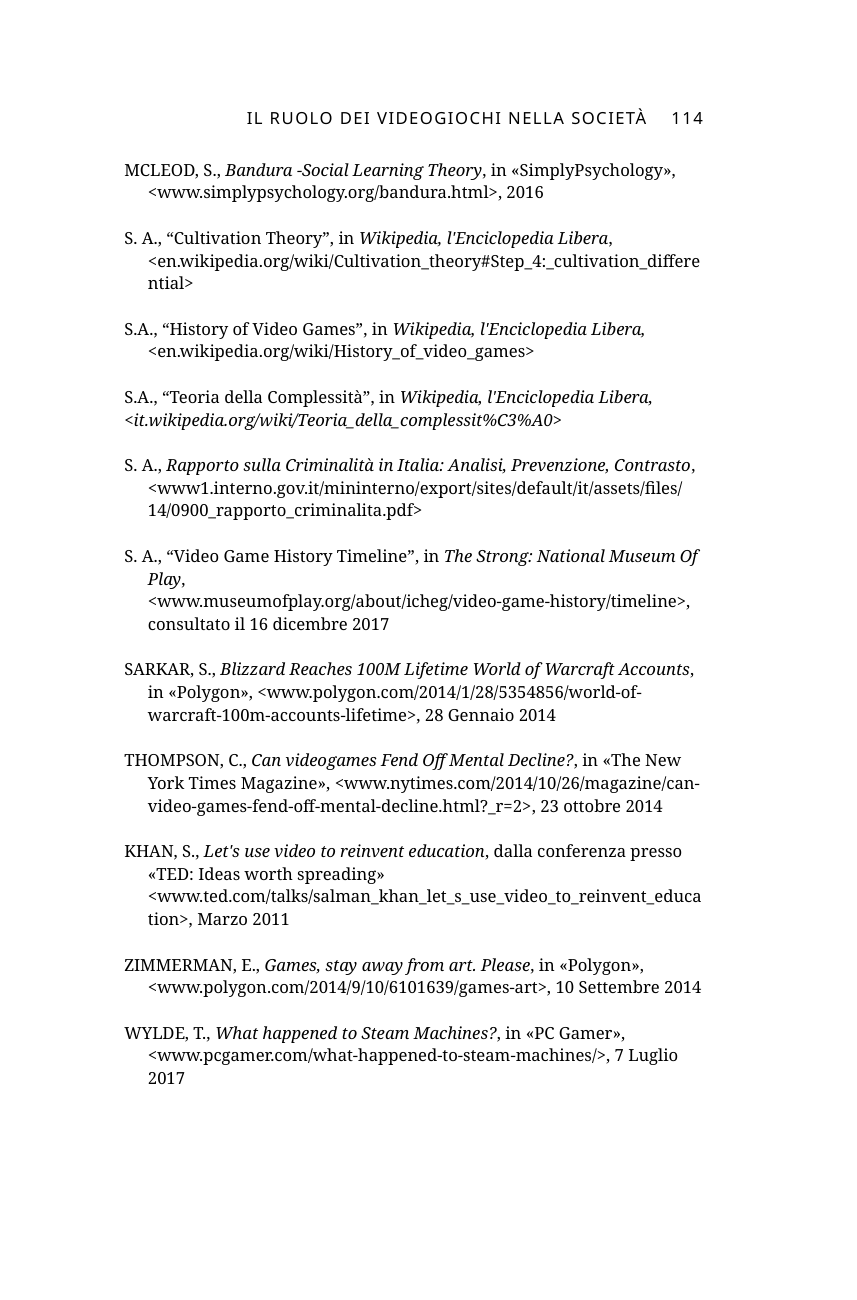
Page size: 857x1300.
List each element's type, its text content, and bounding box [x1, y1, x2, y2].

text S.A., “Teoria della Complessità”, in Wikipedia, l'Enciclopedia Libera, <it.wikipedia.org/wiki/Teoria_della_complessit%C3%A0> [124, 386, 703, 431]
text SARKAR, S., Blizzard Reaches 100M Lifetime World of Warcraft Accounts, in «Polygon», <www.polygon.com/2014/1/28/5354856/world-of-warcraft-100m-accounts-lifetime>, 28 Gennaio 2014 [124, 658, 703, 726]
text KHAN, S., Let's use video to reinvent education, dalla conferenza presso «TED: Ideas worth spreading» <www.ted.com/talks/salman_khan_let_s_use_video_to_reinvent_education>, Marzo 2011 [124, 840, 703, 931]
text MCLEOD, S., Bandura -Social Learning Theory, in «SimplyPsychology», <www.simplypsychology.org/bandura.html>, 2016 [124, 158, 703, 204]
text S. A., “Video Game History Timeline”, in The Strong: National Museum Of Play, <www.museumofplay.org/about/icheg/video-game-history/timeline>, consultato il 16 dicembre 2017 [124, 544, 703, 635]
text S. A., “Cultivation Theory”, in Wikipedia, l'Enciclopedia Libera, <en.wikipedia.org/wiki/Cultivation_theory#Step_4:_cultivation_differential> [124, 227, 703, 295]
text WYLDE, T., What happened to Steam Machines?, in «PC Gamer», <www.pcgamer.com/what-happened-to-steam-machines/>, 7 Luglio 2017 [124, 1021, 703, 1089]
text THOMPSON, C., Can videogames Fend Off Mental Decline?, in «The New York Times Magazine», <www.nytimes.com/2014/10/26/magazine/can-video-games-fend-off-mental-decline.html?_r=2>, 23 ottobre 2014 [124, 749, 703, 817]
text ZIMMERMAN, E., Games, stay away from art. Please, in «Polygon», <www.polygon.com/2014/9/10/6101639/games-art>, 10 Settembre 2014 [124, 953, 703, 999]
text S. A., Rapporto sulla Criminalità in Italia: Analisi, Prevenzione, Contrasto, <www1.interno.gov.it/mininterno/export/sites/default/it/assets/files/14/0900_rapporto_criminalita.pdf> [124, 454, 703, 522]
text S.A., “History of Video Games”, in Wikipedia, l'Enciclopedia Libera, <en.wikipedia.org/wiki/History_of_video_games> [124, 317, 703, 363]
